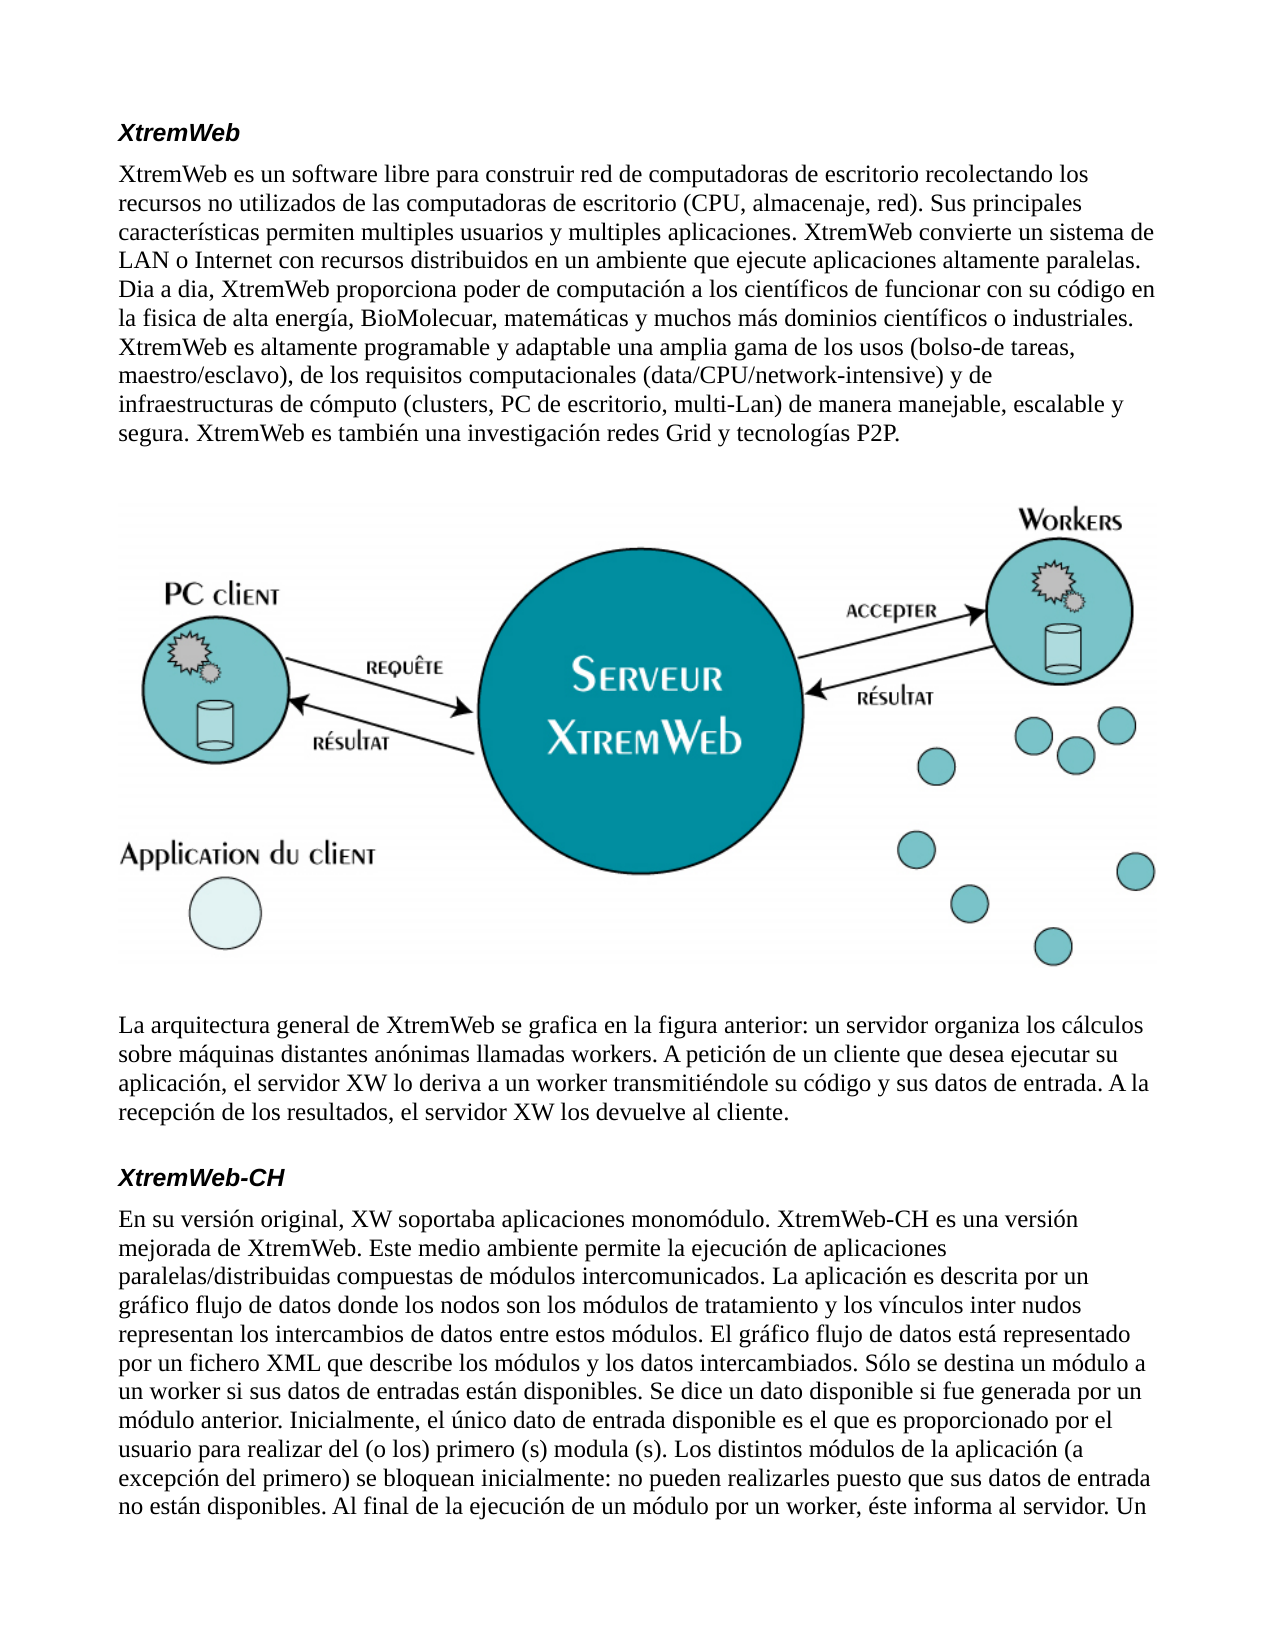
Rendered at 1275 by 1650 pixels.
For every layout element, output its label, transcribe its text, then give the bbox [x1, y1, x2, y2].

subtitle XtremWeb [118, 118, 1157, 147]
subtitle XtremWeb-CH [118, 1163, 1157, 1191]
text La arquitectura general de XtremWeb se grafica en la figura anterior: un servidor organiza los cálculos sobre máquinas distantes anónimas llamadas workers. A petición de un cliente que desea ejecutar su aplicación, el servidor XW lo deriva a un worker transmitiéndole su código y sus datos de entrada. A la recepción de los resultados, el servidor XW los devuelve al cliente. [118, 1010, 1157, 1125]
text En su versión original, XW soportaba aplicaciones monomódulo. XtremWeb-CH es una versión mejorada de XtremWeb. Este medio ambiente permite la ejecución de aplicaciones paralelas/distribuidas compuestas de módulos intercomunicados. La aplicación es descrita por un gráfico flujo de datos donde los nodos son los módulos de tratamiento y los vínculos inter nudos representan los intercambios de datos entre estos módulos. El gráfico flujo de datos está representado por un fichero XML que describe los módulos y los datos intercambiados. Sólo se destina un módulo a un worker si sus datos de entradas están disponibles. Se dice un dato disponible si fue generada por un módulo anterior. Inicialmente, el único dato de entrada disponible es el que es proporcionado por el usuario para realizar del (o los) primero (s) modula (s). Los distintos módulos de la aplicación (a excepción del primero) se bloquean inicialmente: no pueden realizarles puesto que sus datos de entrada no están disponibles. Al final de la ejecución de un módulo por un worker, éste informa al servidor. Un [118, 1204, 1157, 1520]
text XtremWeb es un software libre para construir red de computadoras de escritorio recolectando los recursos no utilizados de las computadoras de escritorio (CPU, almacenaje, red). Sus principales características permiten multiples usuarios y multiples aplicaciones. XtremWeb convierte un sistema de LAN o Internet con recursos distribuidos en un ambiente que ejecute aplicaciones altamente paralelas. Dia a dia, XtremWeb proporciona poder de computación a los científicos de funcionar con su código en la fisica de alta energía, BioMolecuar, matemáticas y muchos más dominios científicos o industriales. XtremWeb es altamente programable y adaptable una amplia gama de los usos (bolso-de tareas, maestro/esclavo), de los requisitos computacionales (data/CPU/network-intensive) y de infraestructuras de cómputo (clusters, PC de escritorio, multi-Lan) de manera manejable, escalable y segura. XtremWeb es también una investigación redes Grid y tecnologías P2P. [118, 159, 1157, 447]
picture [118, 500, 1157, 969]
